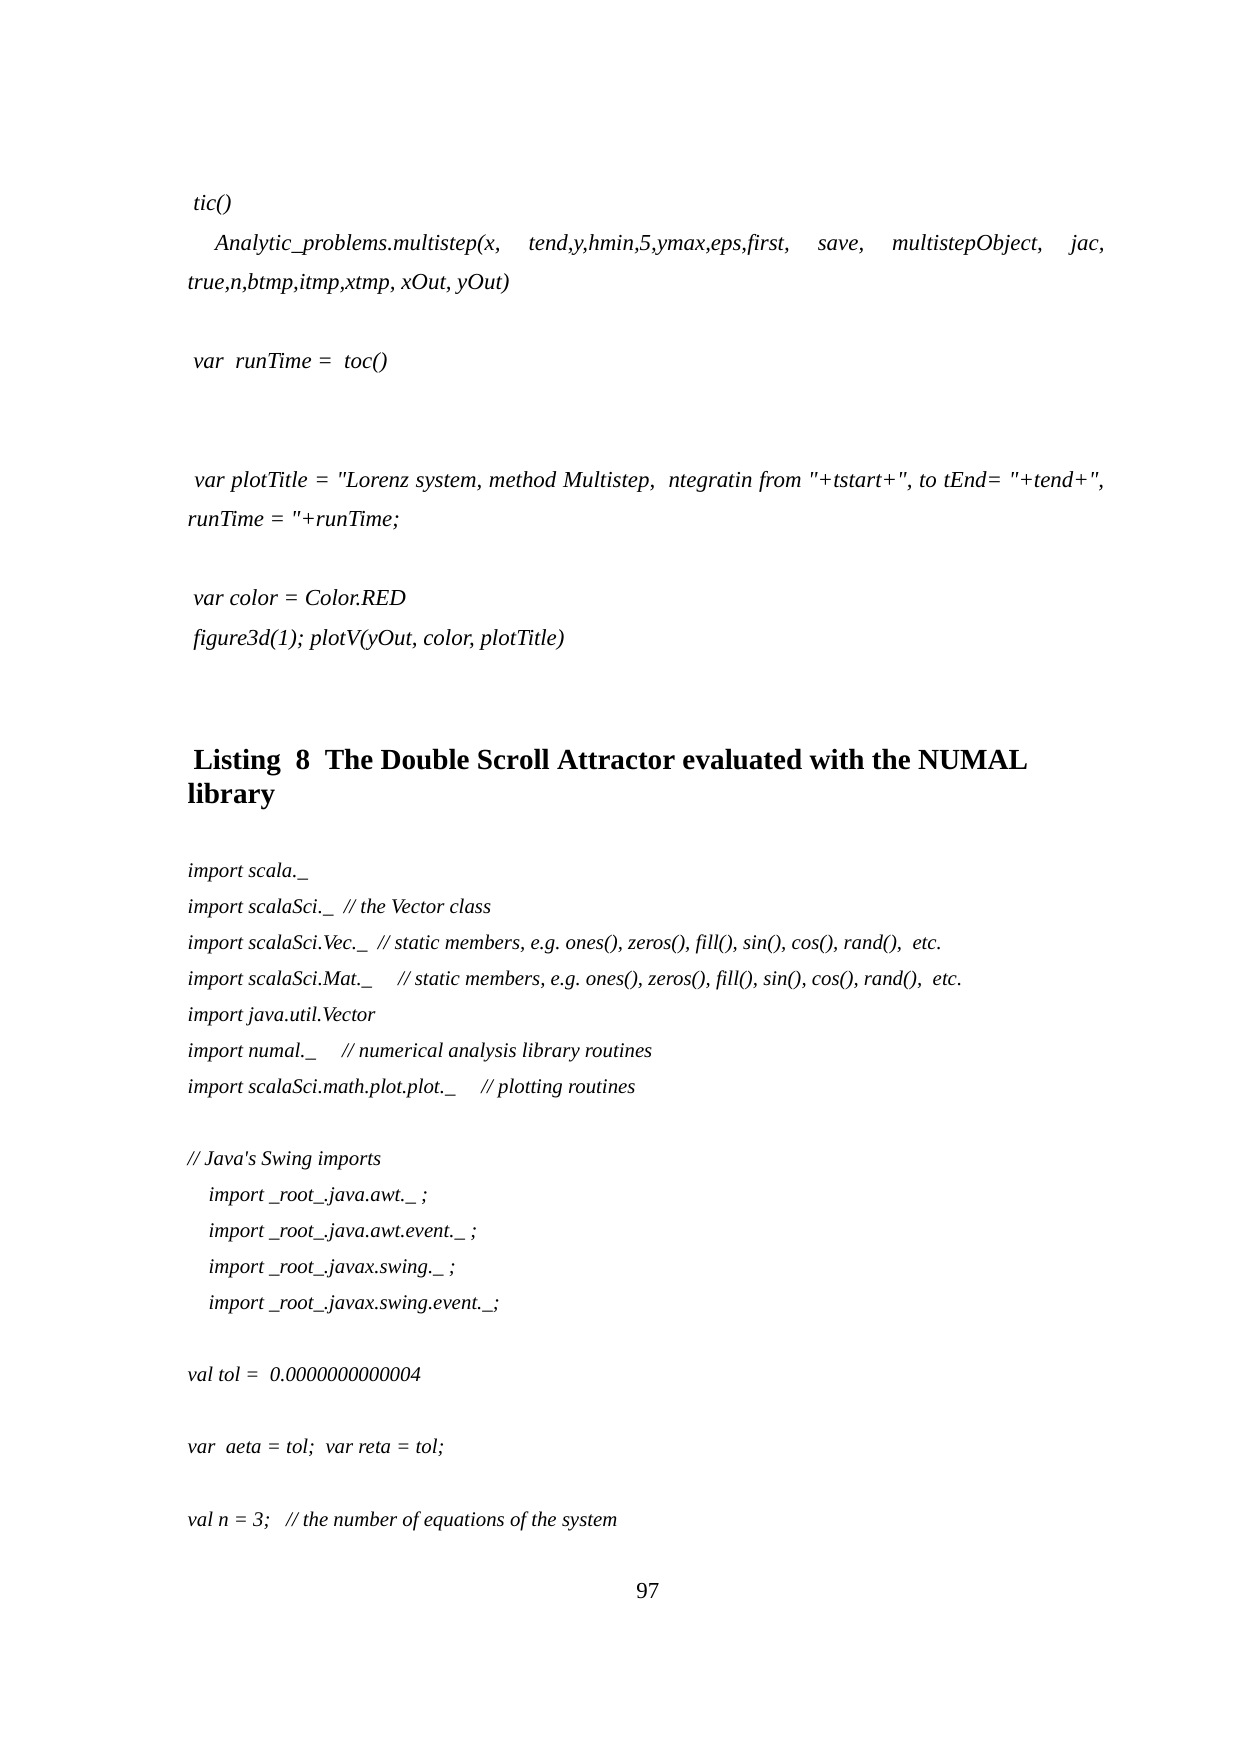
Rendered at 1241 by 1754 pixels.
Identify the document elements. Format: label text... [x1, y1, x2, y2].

text Listing 8 The Double Scroll Attractor evaluated with the NUMAL library [187, 742, 1108, 809]
text import _root_.javax.swing._ ; [187, 1254, 1108, 1278]
text import numal._ // numerical analysis library routines [187, 1038, 1108, 1062]
text import _root_.javax.swing.event._; [187, 1290, 1108, 1314]
text Analytic_problems.multistep(x, tend,y,hmin,5,ymax,eps,first, save, multistepObject, jac, true,n,btmp,itmp,xtmp, xOut, yOut) [187, 229, 1108, 295]
text figure3d(1); plotV(yOut, color, plotTitle) [187, 624, 1108, 650]
text import scalaSci.math.plot.plot._ // plotting routines [187, 1074, 1108, 1098]
text var aeta = tol; var reta = tol; [187, 1434, 1108, 1458]
text import scalaSci.Vec._ // static members, e.g. ones(), zeros(), fill(), sin(), cos(), rand(), etc. [187, 930, 1108, 954]
text var color = Color.RED [187, 584, 1108, 611]
text import scalaSci._ // the Vector class [187, 894, 1108, 918]
text var plotTitle = "Lorenz system, method Multistep, ntegratin from "+tstart+", to tEnd= "+tend+", runTime = "+runTime; [187, 466, 1108, 532]
text import scala._ [187, 858, 1108, 882]
text import _root_.java.awt._ ; [187, 1182, 1108, 1206]
text val n = 3; // the number of equations of the system [187, 1507, 1108, 1531]
text import _root_.java.awt.event._ ; [187, 1218, 1108, 1242]
text // Java's Swing imports [187, 1146, 1108, 1170]
text tic() [187, 189, 1108, 216]
text var runTime = toc() [187, 347, 1108, 374]
text import scalaSci.Mat._ // static members, e.g. ones(), zeros(), fill(), sin(), cos(), rand(), etc. [187, 966, 1108, 990]
text val tol = 0.0000000000004 [187, 1362, 1108, 1386]
text import java.util.Vector [187, 1002, 1108, 1026]
